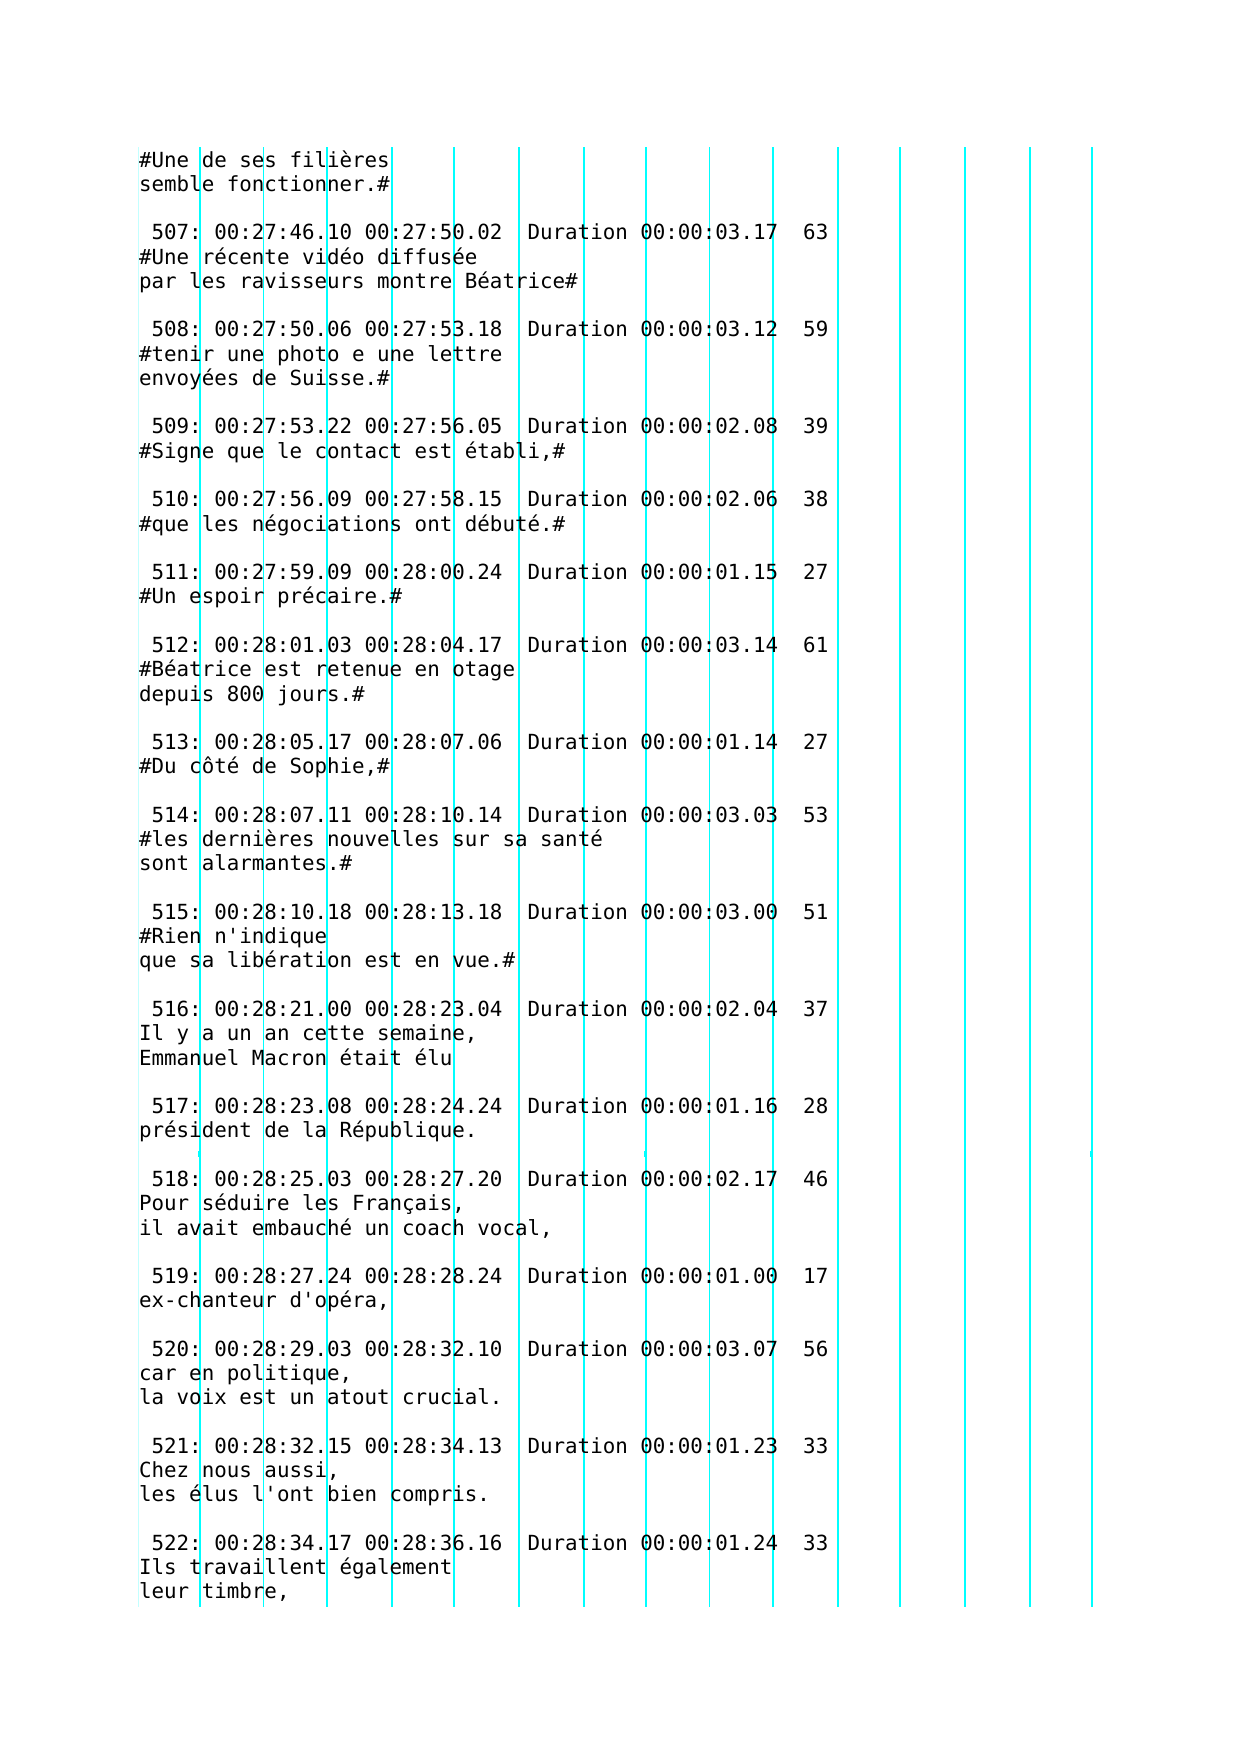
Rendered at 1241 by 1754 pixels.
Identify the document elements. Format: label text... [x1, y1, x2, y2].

text 513: 00:28:05.17 00:28:07.06 Duration 00:00:01.14 27 [139, 730, 1101, 754]
text 520: 00:28:29.03 00:28:32.10 Duration 00:00:03.07 56 [139, 1337, 1101, 1361]
text #Béatrice est retenue en otage [139, 657, 1101, 682]
text car en politique, [139, 1361, 1101, 1385]
text semble fonctionner.# [139, 172, 1101, 196]
text 518: 00:28:25.03 00:28:27.20 Duration 00:00:02.17 46 [139, 1167, 1101, 1191]
text président de la République. [139, 1118, 1101, 1143]
text que sa libération est en vue.# [139, 948, 1101, 973]
text 511: 00:27:59.09 00:28:00.24 Duration 00:00:01.15 27 [139, 560, 1101, 584]
text 509: 00:27:53.22 00:27:56.05 Duration 00:00:02.08 39 [139, 414, 1101, 439]
text ex-chanteur d'opéra, [139, 1288, 1101, 1313]
text Chez nous aussi, [139, 1458, 1101, 1482]
text 510: 00:27:56.09 00:27:58.15 Duration 00:00:02.06 38 [139, 487, 1101, 512]
text 516: 00:28:21.00 00:28:23.04 Duration 00:00:02.04 37 [139, 997, 1101, 1021]
text sont alarmantes.# [139, 851, 1101, 876]
text depuis 800 jours.# [139, 682, 1101, 706]
text Ils travaillent également [139, 1555, 1101, 1579]
text #Une de ses filières [139, 148, 1101, 172]
text leur timbre, [139, 1579, 1101, 1604]
text 512: 00:28:01.03 00:28:04.17 Duration 00:00:03.14 61 [139, 633, 1101, 657]
text 521: 00:28:32.15 00:28:34.13 Duration 00:00:01.23 33 [139, 1434, 1101, 1458]
text les élus l'ont bien compris. [139, 1482, 1101, 1507]
text Emmanuel Macron était élu [139, 1046, 1101, 1070]
text #tenir une photo e une lettre [139, 342, 1101, 366]
text #Signe que le contact est établi,# [139, 439, 1101, 463]
text #Un espoir précaire.# [139, 584, 1101, 609]
text 519: 00:28:27.24 00:28:28.24 Duration 00:00:01.00 17 [139, 1264, 1101, 1288]
text 517: 00:28:23.08 00:28:24.24 Duration 00:00:01.16 28 [139, 1094, 1101, 1118]
picture [138, 147, 1102, 1607]
text #Du côté de Sophie,# [139, 754, 1101, 779]
text Pour séduire les Français, [139, 1191, 1101, 1216]
text par les ravisseurs montre Béatrice# [139, 269, 1101, 293]
text #Une récente vidéo diffusée [139, 245, 1101, 269]
text Il y a un an cette semaine, [139, 1021, 1101, 1046]
text #que les négociations ont débuté.# [139, 512, 1101, 536]
text 508: 00:27:50.06 00:27:53.18 Duration 00:00:03.12 59 [139, 317, 1101, 342]
text envoyées de Suisse.# [139, 366, 1101, 390]
text la voix est un atout crucial. [139, 1385, 1101, 1410]
text 522: 00:28:34.17 00:28:36.16 Duration 00:00:01.24 33 [139, 1531, 1101, 1555]
text 514: 00:28:07.11 00:28:10.14 Duration 00:00:03.03 53 [139, 803, 1101, 827]
text #Rien n'indique [139, 924, 1101, 948]
text il avait embauché un coach vocal, [139, 1216, 1101, 1240]
text 515: 00:28:10.18 00:28:13.18 Duration 00:00:03.00 51 [139, 900, 1101, 924]
text #les dernières nouvelles sur sa santé [139, 827, 1101, 851]
text 507: 00:27:46.10 00:27:50.02 Duration 00:00:03.17 63 [139, 220, 1101, 245]
